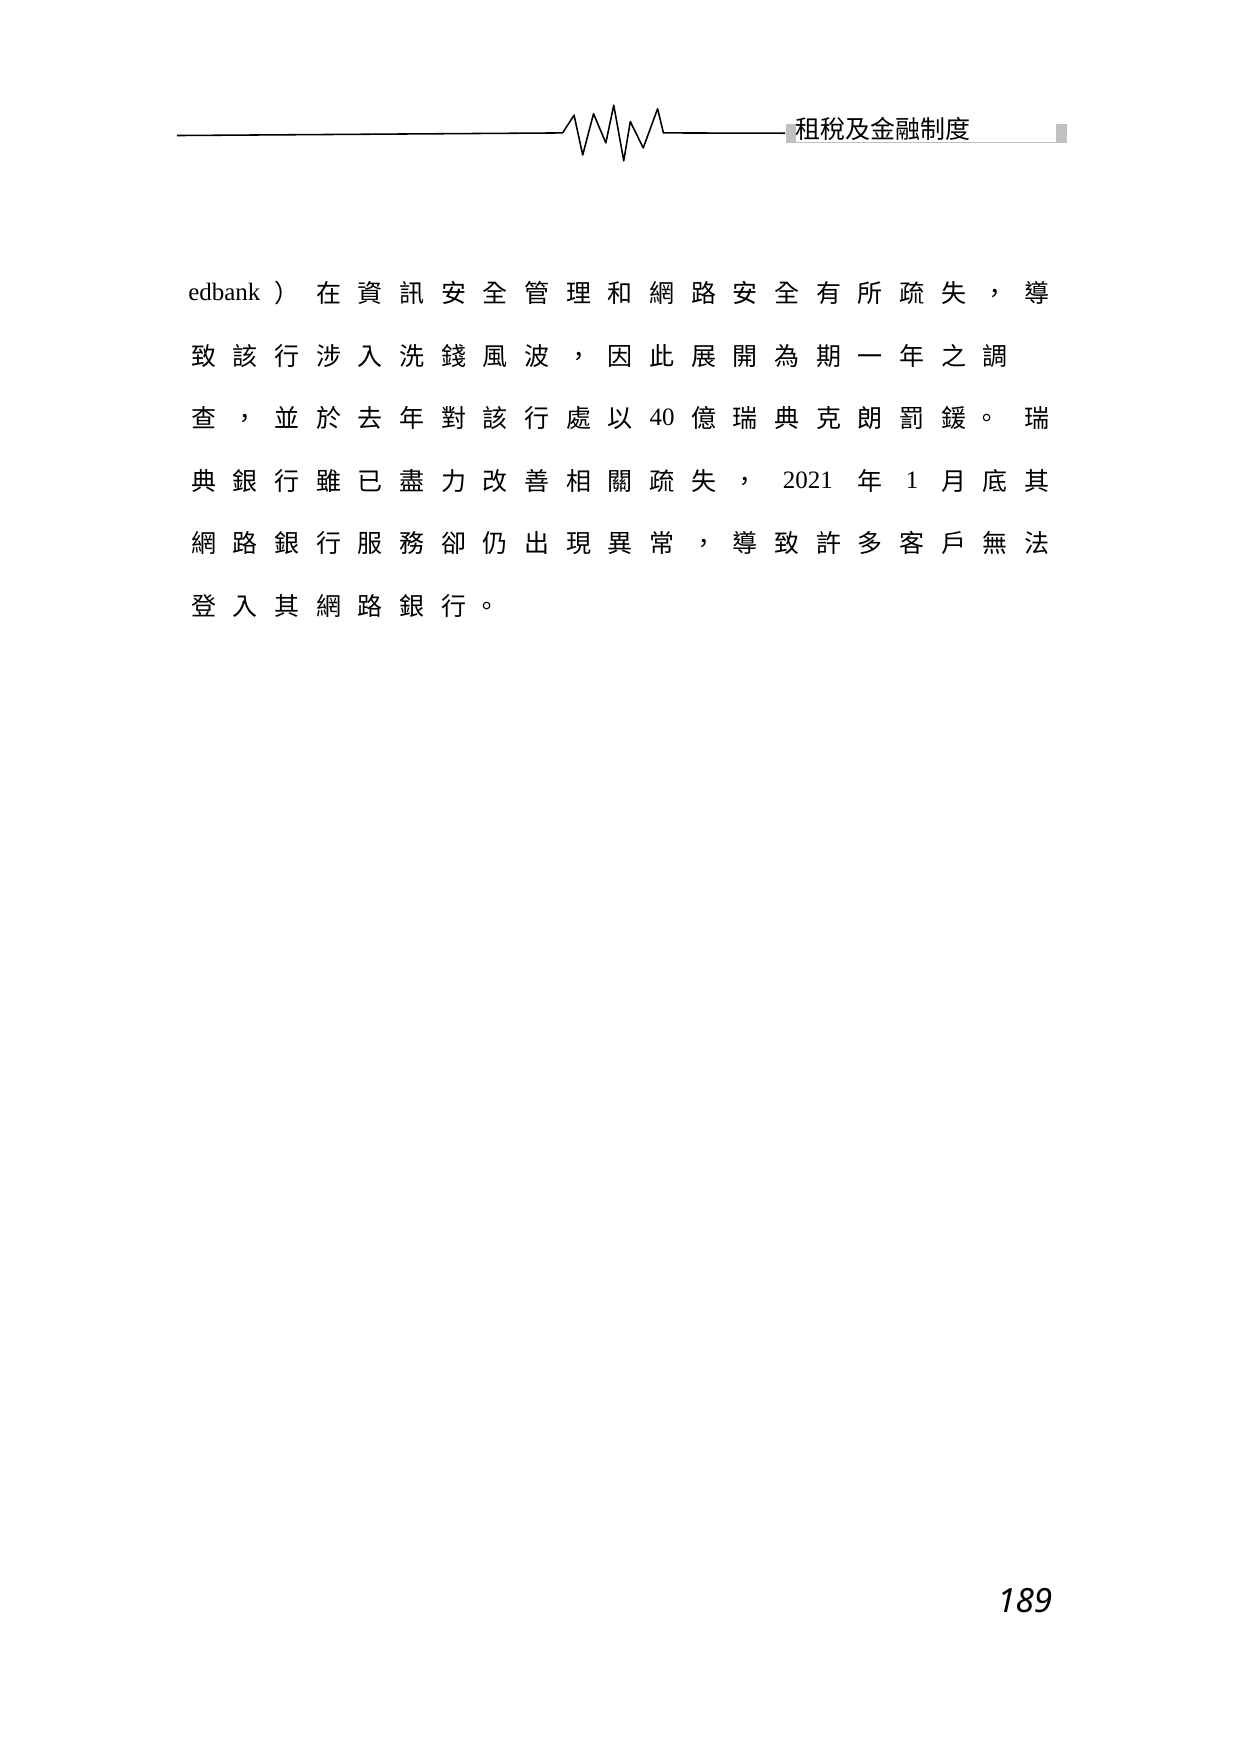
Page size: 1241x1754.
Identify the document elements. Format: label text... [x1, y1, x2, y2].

text edbank）在資訊安全管理和網路安全有所疏失，導致該行涉入洗錢風波，因此展開為期一年之調查，並於去年對該行處以40億瑞典克朗罰鍰。瑞典銀行雖已盡力改善相關疏失，2021年1月底其網路銀行服務卻仍出現異常，導致許多客戶無法登入其網路銀行。 [183, 250, 1058, 625]
